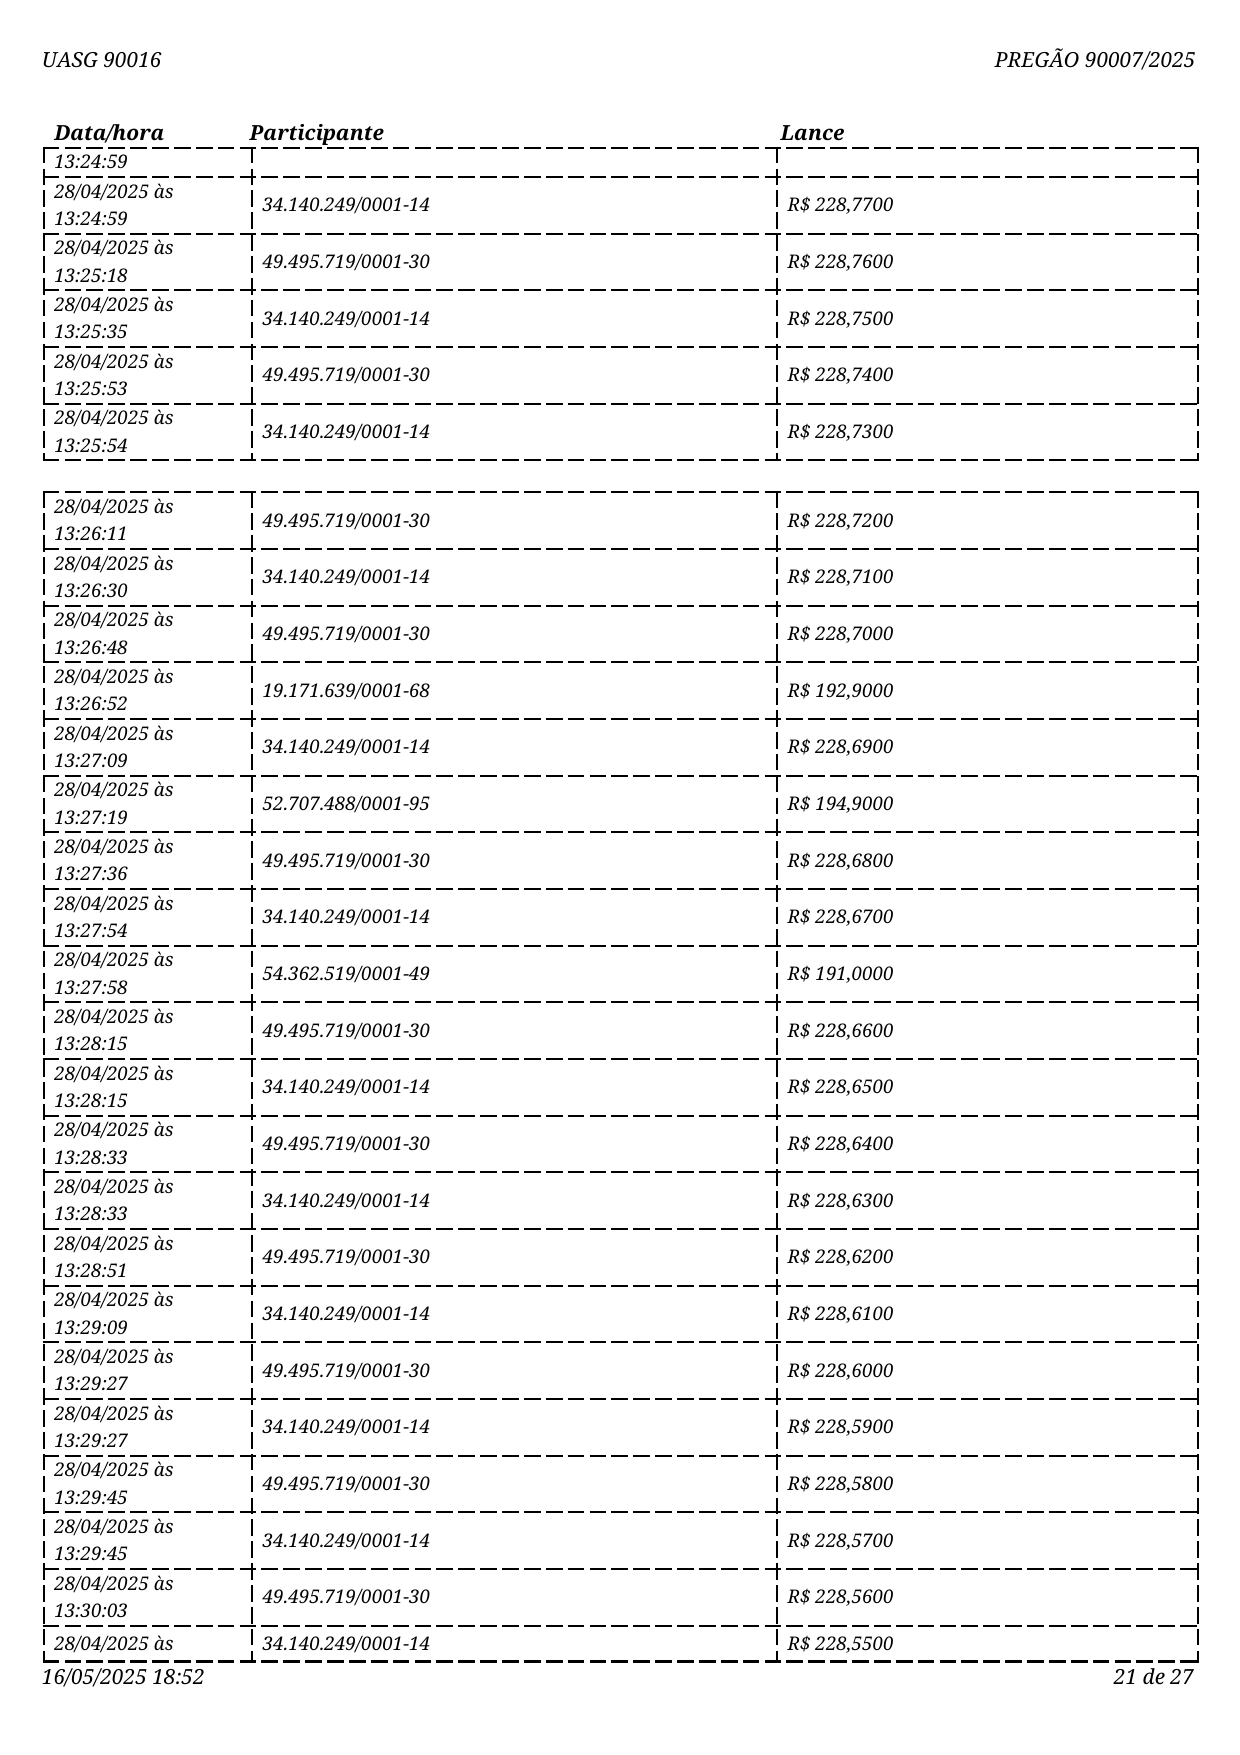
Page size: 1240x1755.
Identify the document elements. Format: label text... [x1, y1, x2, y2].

table_cell 28/04/2025 às 13:26:30 [44, 548, 252, 604]
table_cell R$ 191,0000 [777, 945, 1198, 1001]
table_cell R$ 228,6200 [777, 1228, 1198, 1284]
table_cell 28/04/2025 às 13:28:33 [44, 1115, 252, 1171]
table_cell R$ 228,7000 [777, 605, 1198, 661]
table_cell R$ 228,5700 [777, 1511, 1198, 1568]
table_header 28/04/2025 às 13:26:11 [44, 491, 252, 548]
table_cell 28/04/2025 às 13:28:51 [44, 1228, 252, 1284]
table_cell 49.495.719/0001-30 [252, 1001, 777, 1058]
table_cell 28/04/2025 às 13:25:35 [44, 289, 252, 346]
table_cell 49.495.719/0001-30 [252, 1568, 777, 1624]
table_cell R$ 228,5800 [777, 1455, 1198, 1511]
table_cell 28/04/2025 às 13:29:09 [44, 1285, 252, 1341]
table_cell 28/04/2025 às 13:26:52 [44, 661, 252, 718]
table_cell 28/04/2025 às 13:28:33 [44, 1171, 252, 1228]
table_cell 34.140.249/0001-14 [252, 888, 777, 944]
table_cell R$ 228,5900 [777, 1398, 1198, 1454]
table_cell 28/04/2025 às 13:27:54 [44, 888, 252, 944]
table_cell R$ 228,7100 [777, 548, 1198, 604]
table_cell 28/04/2025 às 13:29:27 [44, 1398, 252, 1454]
table_cell R$ 228,7700 [777, 176, 1198, 233]
table_cell 34.140.249/0001-14 [252, 1171, 777, 1228]
table_cell 34.140.249/0001-14 [252, 718, 777, 774]
table_cell 28/04/2025 às 13:27:19 [44, 775, 252, 831]
table_cell R$ 194,9000 [777, 775, 1198, 831]
table_cell 28/04/2025 às 13:27:58 [44, 945, 252, 1001]
table_cell R$ 228,7600 [777, 233, 1198, 289]
table_cell 34.140.249/0001-14 [252, 1625, 777, 1660]
table_cell R$ 192,9000 [777, 661, 1198, 718]
table_cell R$ 228,5600 [777, 1568, 1198, 1624]
table_cell R$ 228,6500 [777, 1058, 1198, 1114]
table_cell 34.140.249/0001-14 [252, 548, 777, 604]
table_cell [252, 147, 777, 176]
table_cell 28/04/2025 às 13:25:53 [44, 346, 252, 403]
table_cell 28/04/2025 às 13:29:45 [44, 1455, 252, 1511]
table_cell R$ 228,6100 [777, 1285, 1198, 1341]
table_cell R$ 228,6000 [777, 1341, 1198, 1398]
table_cell R$ 228,7500 [777, 289, 1198, 346]
table_cell 49.495.719/0001-30 [252, 1228, 777, 1284]
table_cell 28/04/2025 às 13:26:48 [44, 605, 252, 661]
table_cell R$ 228,6800 [777, 831, 1198, 888]
table_cell 49.495.719/0001-30 [252, 831, 777, 888]
table_cell 49.495.719/0001-30 [252, 1455, 777, 1511]
table_cell 28/04/2025 às [44, 1625, 252, 1660]
table_cell 34.140.249/0001-14 [252, 1511, 777, 1568]
table_cell 34.140.249/0001-14 [252, 1285, 777, 1341]
table_cell R$ 228,6900 [777, 718, 1198, 774]
table_cell 34.140.249/0001-14 [252, 176, 777, 233]
table_header 49.495.719/0001-30 [252, 491, 777, 548]
table_cell 13:24:59 [44, 147, 252, 176]
table_cell 28/04/2025 às 13:28:15 [44, 1001, 252, 1058]
table_cell 28/04/2025 às 13:29:45 [44, 1511, 252, 1568]
table_cell R$ 228,6300 [777, 1171, 1198, 1228]
table_cell 49.495.719/0001-30 [252, 605, 777, 661]
table_cell 28/04/2025 às 13:29:27 [44, 1341, 252, 1398]
table_cell R$ 228,6700 [777, 888, 1198, 944]
table_cell 19.171.639/0001-68 [252, 661, 777, 718]
table_cell 34.140.249/0001-14 [252, 403, 777, 459]
table_cell R$ 228,6600 [777, 1001, 1198, 1058]
table_cell 52.707.488/0001-95 [252, 775, 777, 831]
table_cell 28/04/2025 às 13:30:03 [44, 1568, 252, 1624]
table_cell 49.495.719/0001-30 [252, 1115, 777, 1171]
table_cell 34.140.249/0001-14 [252, 1058, 777, 1114]
table_cell 49.495.719/0001-30 [252, 233, 777, 289]
table_cell R$ 228,7400 [777, 346, 1198, 403]
table_cell 34.140.249/0001-14 [252, 1398, 777, 1454]
table_cell R$ 228,7300 [777, 403, 1198, 459]
table_cell 34.140.249/0001-14 [252, 289, 777, 346]
table_cell 28/04/2025 às 13:25:18 [44, 233, 252, 289]
table_cell 28/04/2025 às 13:28:15 [44, 1058, 252, 1114]
table_header R$ 228,7200 [777, 491, 1198, 548]
table_cell 54.362.519/0001-49 [252, 945, 777, 1001]
table_cell 28/04/2025 às 13:27:36 [44, 831, 252, 888]
table_cell R$ 228,6400 [777, 1115, 1198, 1171]
table_cell 49.495.719/0001-30 [252, 346, 777, 403]
table_cell [777, 147, 1198, 176]
table_cell 28/04/2025 às 13:25:54 [44, 403, 252, 459]
table_cell 28/04/2025 às 13:24:59 [44, 176, 252, 233]
table_cell 49.495.719/0001-30 [252, 1341, 777, 1398]
table_cell 28/04/2025 às 13:27:09 [44, 718, 252, 774]
table_cell R$ 228,5500 [777, 1625, 1198, 1660]
